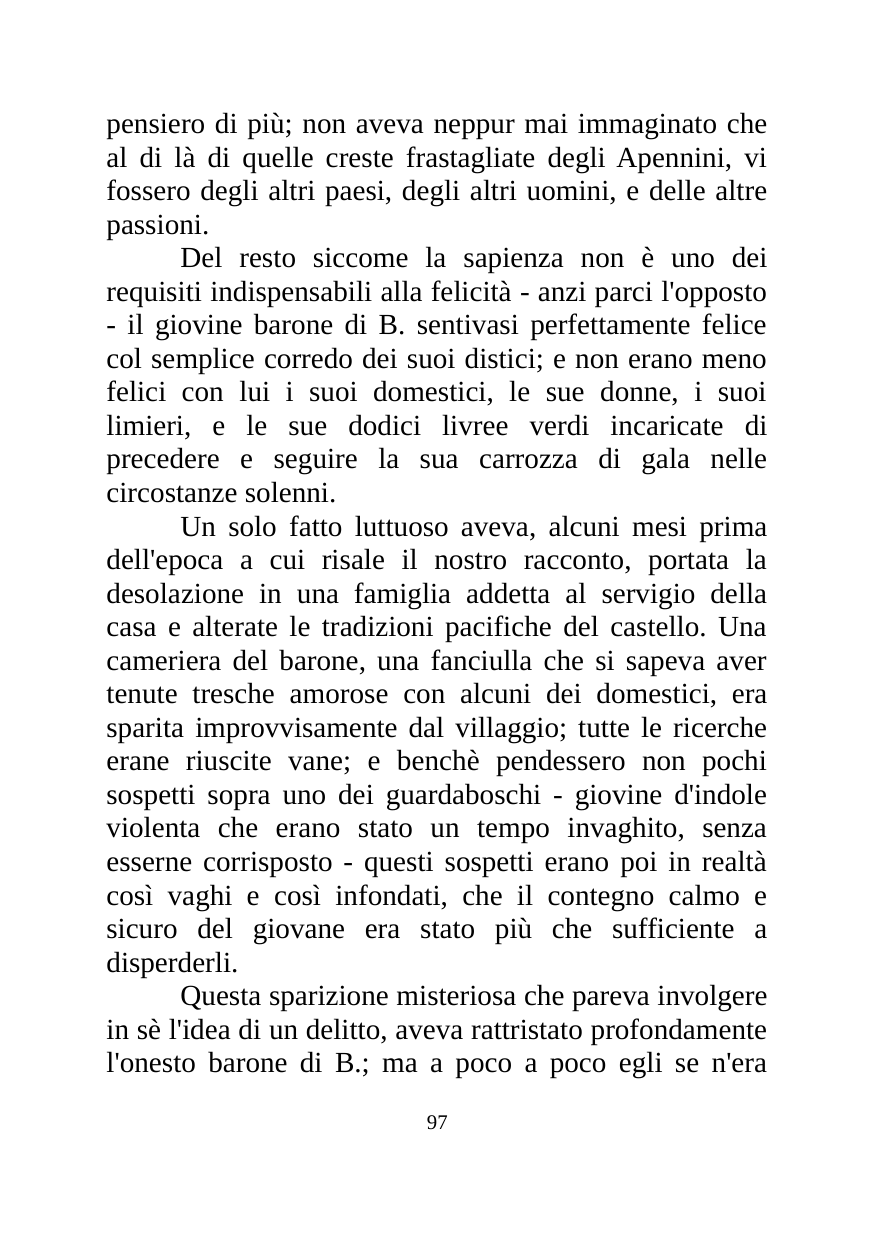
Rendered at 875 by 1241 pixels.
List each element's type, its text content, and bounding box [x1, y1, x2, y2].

text Un solo fatto luttuoso aveva, alcuni mesi prima dell'epoca a cui risale il nostro racconto, portata la desolazione in una famiglia addetta al servigio della casa e alterate le tradizioni pacifiche del castello. Una cameriera del barone, una fanciulla che si sapeva aver tenute tresche amorose con alcuni dei domestici, era sparita improvvisamente dal villaggio; tutte le ricerche erane riuscite vane; e benchè pendessero non pochi sospetti sopra uno dei guardaboschi - giovine d'indole violenta che erano stato un tempo invaghito, senza esserne corrisposto - questi sospetti erano poi in realtà così vaghi e così infondati, che il contegno calmo e sicuro del giovane era stato più che sufficiente a disperderli. [106, 509, 768, 978]
text Questa sparizione misteriosa che pareva involgere in sè l'idea di un delitto, aveva rattristato profondamente l'onesto barone di B.; ma a poco a poco egli se n'era [106, 978, 768, 1079]
text pensiero di più; non aveva neppur mai immaginato che al di là di quelle creste frastagliate degli Apennini, vi fossero degli altri paesi, degli altri uomini, e delle altre passioni. [106, 106, 768, 240]
text Del resto siccome la sapienza non è uno dei requisiti indispensabili alla felicità - anzi parci l'opposto - il giovine barone di B. sentivasi perfettamente felice col semplice corredo dei suoi distici; e non erano meno felici con lui i suoi domestici, le sue donne, i suoi limieri, e le sue dodici livree verdi incaricate di precedere e seguire la sua carrozza di gala nelle circostanze solenni. [106, 240, 768, 509]
